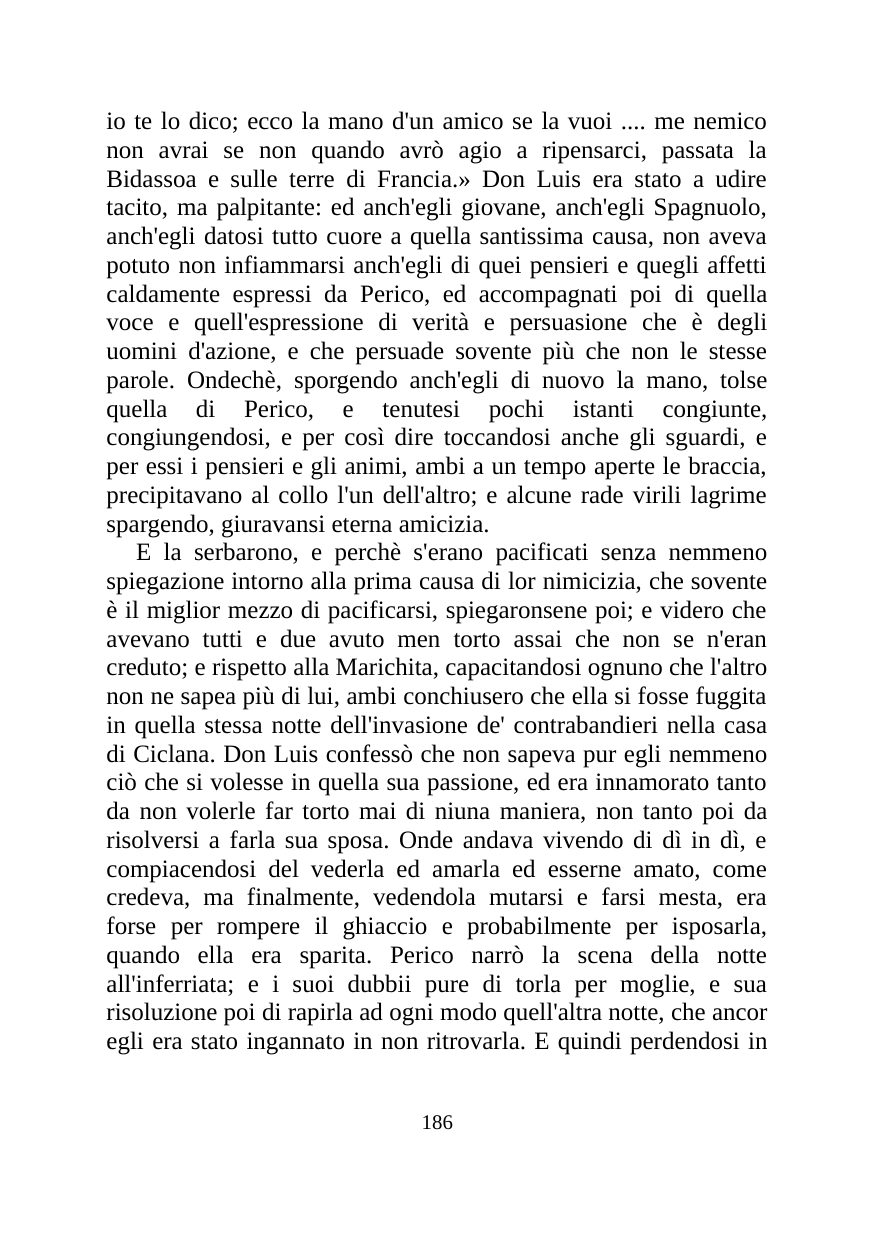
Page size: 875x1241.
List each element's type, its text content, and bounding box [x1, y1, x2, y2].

text io te lo dico; ecco la mano d'un amico se la vuoi .... me nemico non avrai se non quando avrò agio a ripensarci, passata la Bidassoa e sulle terre di Francia.» Don Luis era stato a udire tacito, ma palpitante: ed anch'egli giovane, anch'egli Spagnuolo, anch'egli datosi tutto cuore a quella santissima causa, non aveva potuto non infiammarsi anch'egli di quei pensieri e quegli affetti caldamente espressi da Perico, ed accompagnati poi di quella voce e quell'espressione di verità e persuasione che è degli uomini d'azione, e che persuade sovente più che non le stesse parole. Ondechè, sporgendo anch'egli di nuovo la mano, tolse quella di Perico, e tenutesi pochi istanti congiunte, congiungendosi, e per così dire toccandosi anche gli sguardi, e per essi i pensieri e gli animi, ambi a un tempo aperte le braccia, precipitavano al collo l'un dell'altro; e alcune rade virili lagrime spargendo, giuravansi eterna amicizia. [106, 106, 768, 537]
text E la serbarono, e perchè s'erano pacificati senza nemmeno spiegazione intorno alla prima causa di lor nimicizia, che sovente è il miglior mezzo di pacificarsi, spiegaronsene poi; e videro che avevano tutti e due avuto men torto assai che non se n'eran creduto; e rispetto alla Marichita, capacitandosi ognuno che l'altro non ne sapea più di lui, ambi conchiusero che ella si fosse fuggita in quella stessa notte dell'invasione de' contrabandieri nella casa di Ciclana. Don Luis confessò che non sapeva pur egli nemmeno ciò che si volesse in quella sua passione, ed era innamorato tanto da non volerle far torto mai di niuna maniera, non tanto poi da risolversi a farla sua sposa. Onde andava vivendo di dì in dì, e compiacendosi del vederla ed amarla ed esserne amato, come credeva, ma finalmente, vedendola mutarsi e farsi mesta, era forse per rompere il ghiaccio e probabilmente per isposarla, quando ella era sparita. Perico narrò la scena della notte all'inferriata; e i suoi dubbii pure di torla per moglie, e sua risoluzione poi di rapirla ad ogni modo quell'altra notte, che ancor egli era stato ingannato in non ritrovarla. E quindi perdendosi in [106, 537, 768, 1055]
